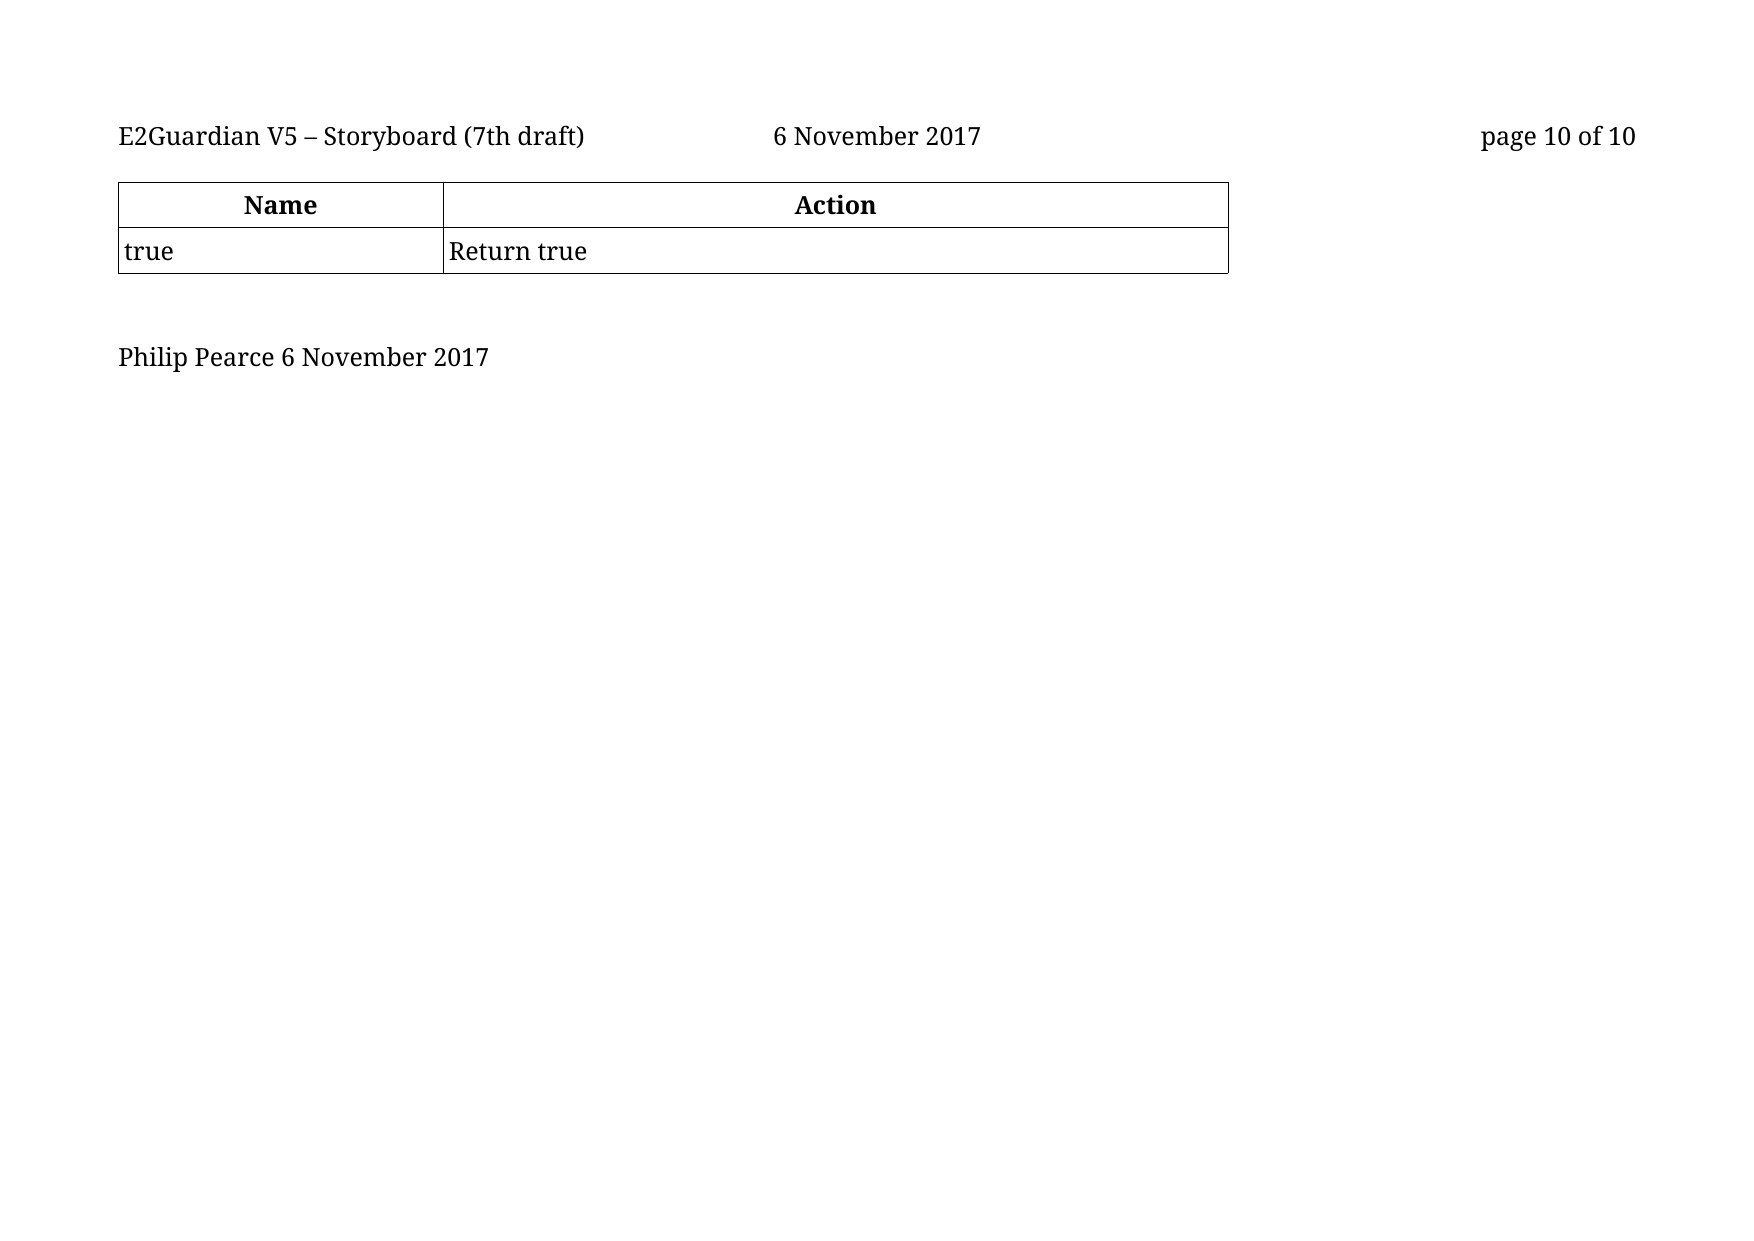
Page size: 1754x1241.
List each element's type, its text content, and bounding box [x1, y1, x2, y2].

table_header Name [119, 183, 443, 227]
table_cell true [119, 228, 443, 273]
table_cell Return true [444, 228, 1228, 273]
text Philip Pearce 6 November 2017 [118, 340, 1636, 374]
table_header Action [444, 183, 1228, 227]
